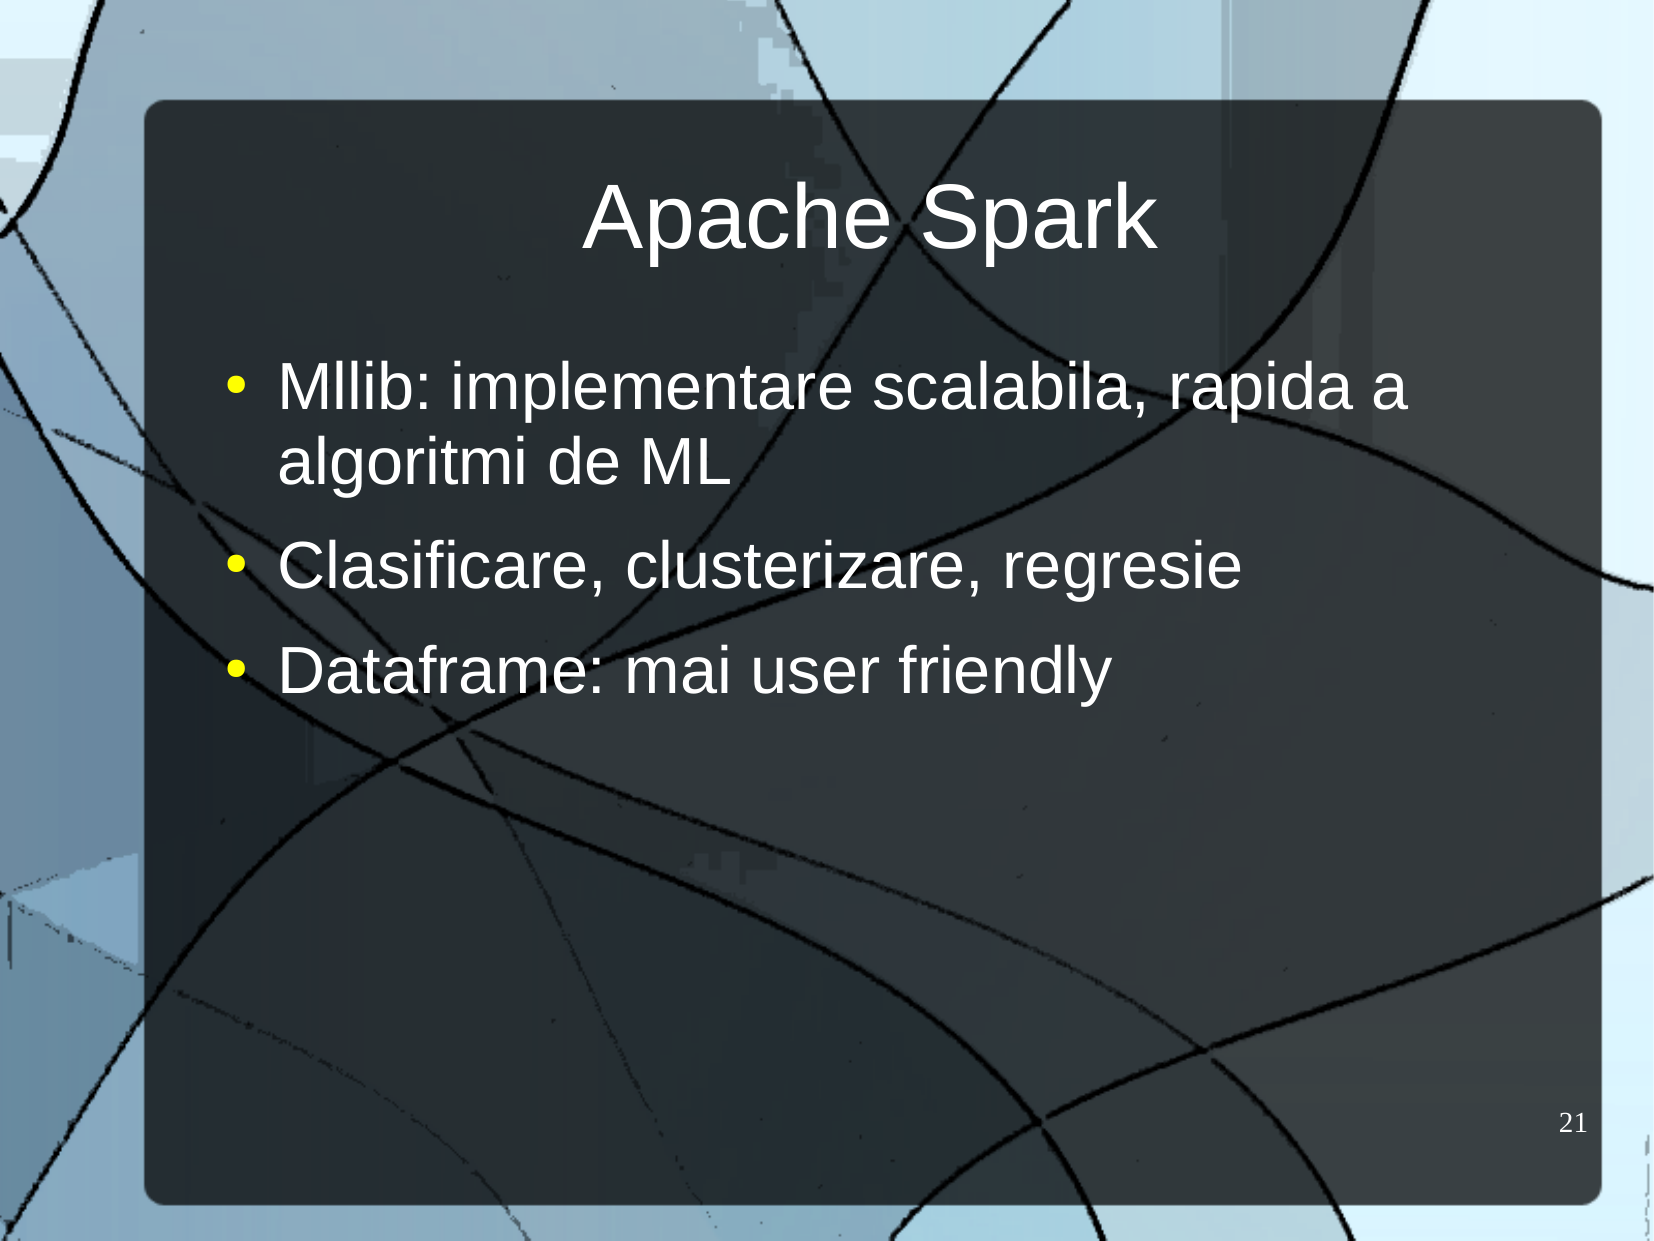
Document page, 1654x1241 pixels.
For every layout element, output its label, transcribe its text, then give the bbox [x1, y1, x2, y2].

list Mllib: implementare scalabila, rapida a algoritmi de ML Clasificare, clusterizare, regresie Dataframe: mai user friendly [206, 349, 1571, 1034]
picture [0, 0, 1654, 1241]
title Apache Spark [159, 108, 1583, 325]
